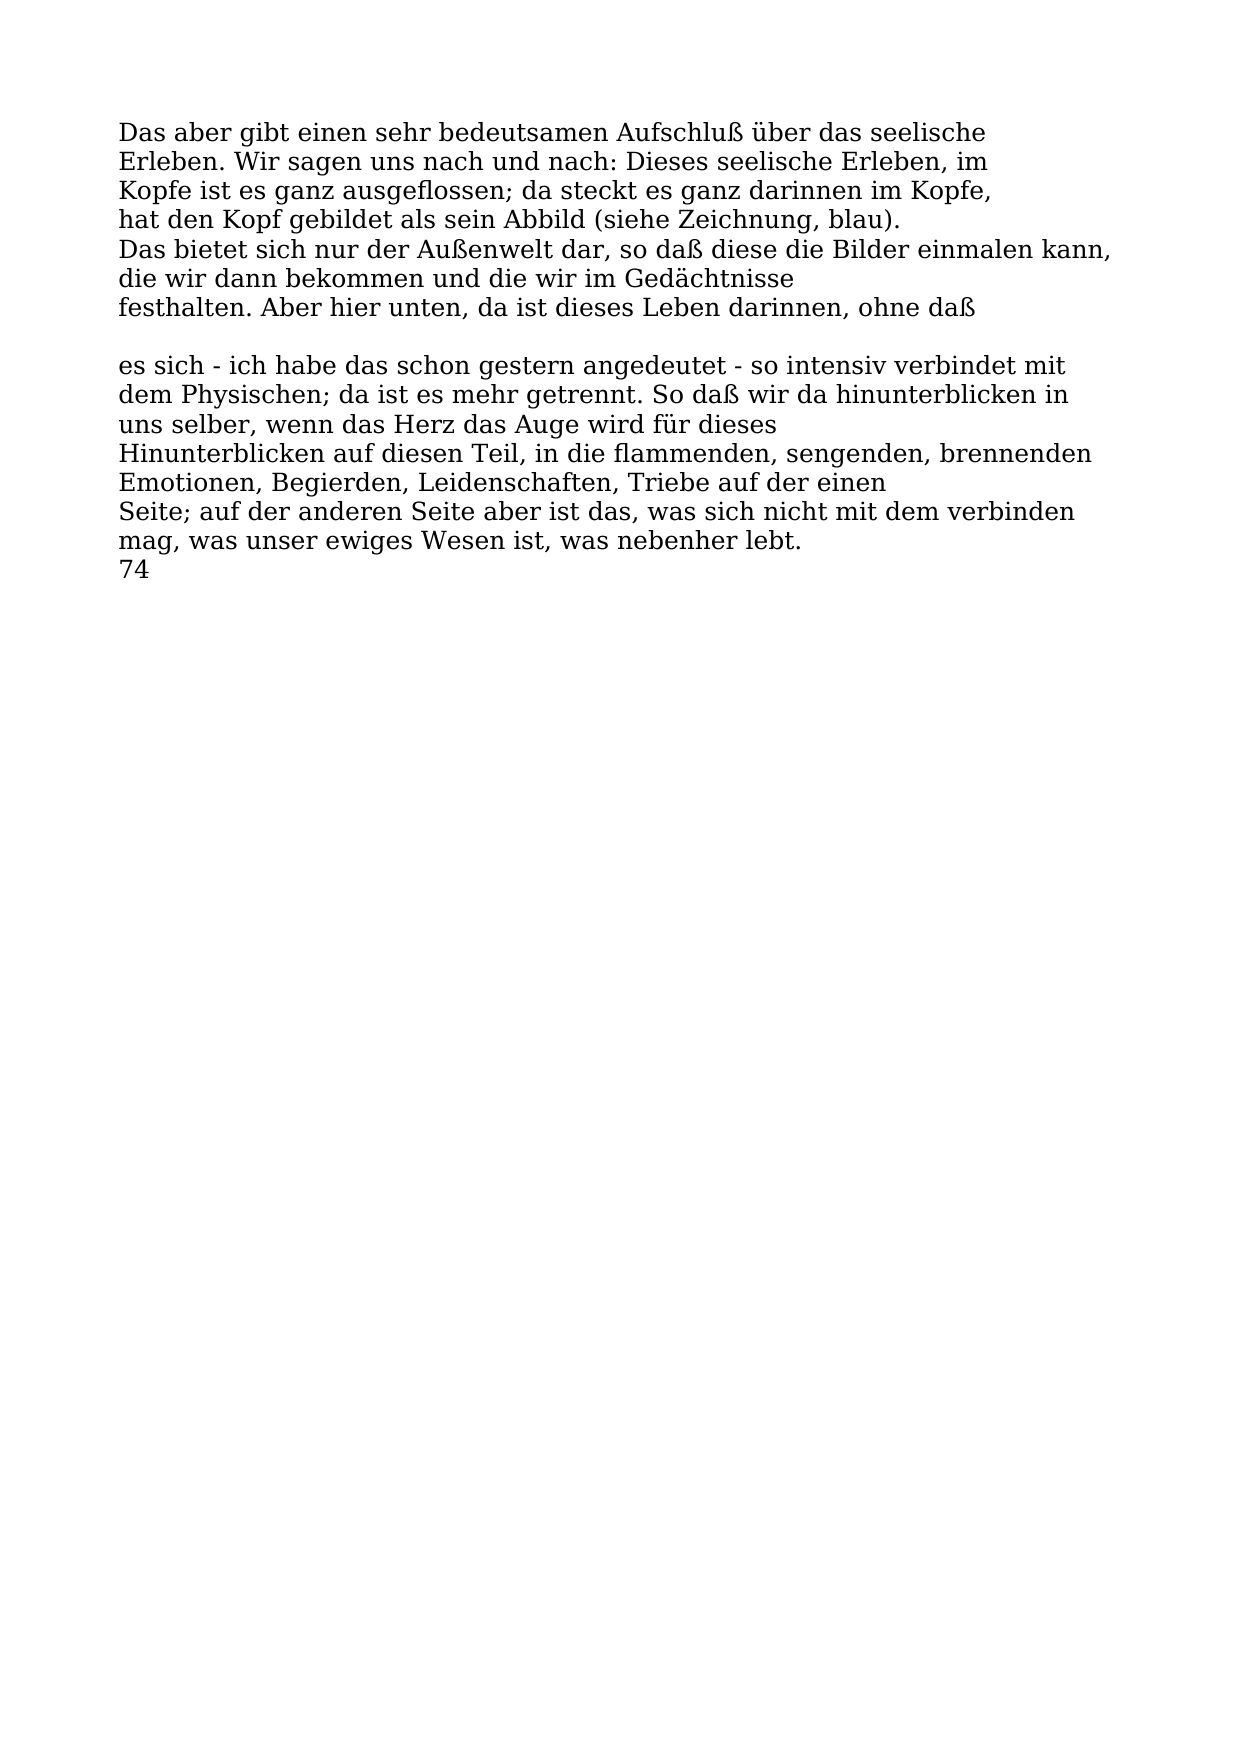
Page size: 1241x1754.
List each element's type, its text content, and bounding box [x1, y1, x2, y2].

text Das aber gibt einen sehr bedeutsamen Aufschluß über das seelische [118, 118, 1122, 147]
text Das bietet sich nur der Außenwelt dar, so daß diese die Bilder einmalen kann, die wir dann bekommen und die wir im Gedächtnisse [118, 235, 1122, 293]
text Erleben. Wir sagen uns nach und nach: Dieses seelische Erleben, im [118, 147, 1122, 176]
text Seite; auf der anderen Seite aber ist das, was sich nicht mit dem verbinden mag, was unser ewiges Wesen ist, was nebenher lebt. [118, 497, 1122, 556]
text Kopfe ist es ganz ausgeflossen; da steckt es ganz darinnen im Kopfe, [118, 176, 1122, 206]
text festhalten. Aber hier unten, da ist dieses Leben darinnen, ohne daß [118, 293, 1122, 322]
text Hinunterblicken auf diesen Teil, in die flammenden, sengenden, brennenden Emotionen, Begierden, Leidenschaften, Triebe auf der einen [118, 439, 1122, 497]
text hat den Kopf gebildet als sein Abbild (siehe Zeichnung, blau). [118, 206, 1122, 235]
text 74 [118, 556, 1122, 585]
text es sich - ich habe das schon gestern angedeutet - so intensiv verbindet mit dem Physischen; da ist es mehr getrennt. So daß wir da hinunterblicken in uns selber, wenn das Herz das Auge wird für dieses [118, 351, 1122, 439]
